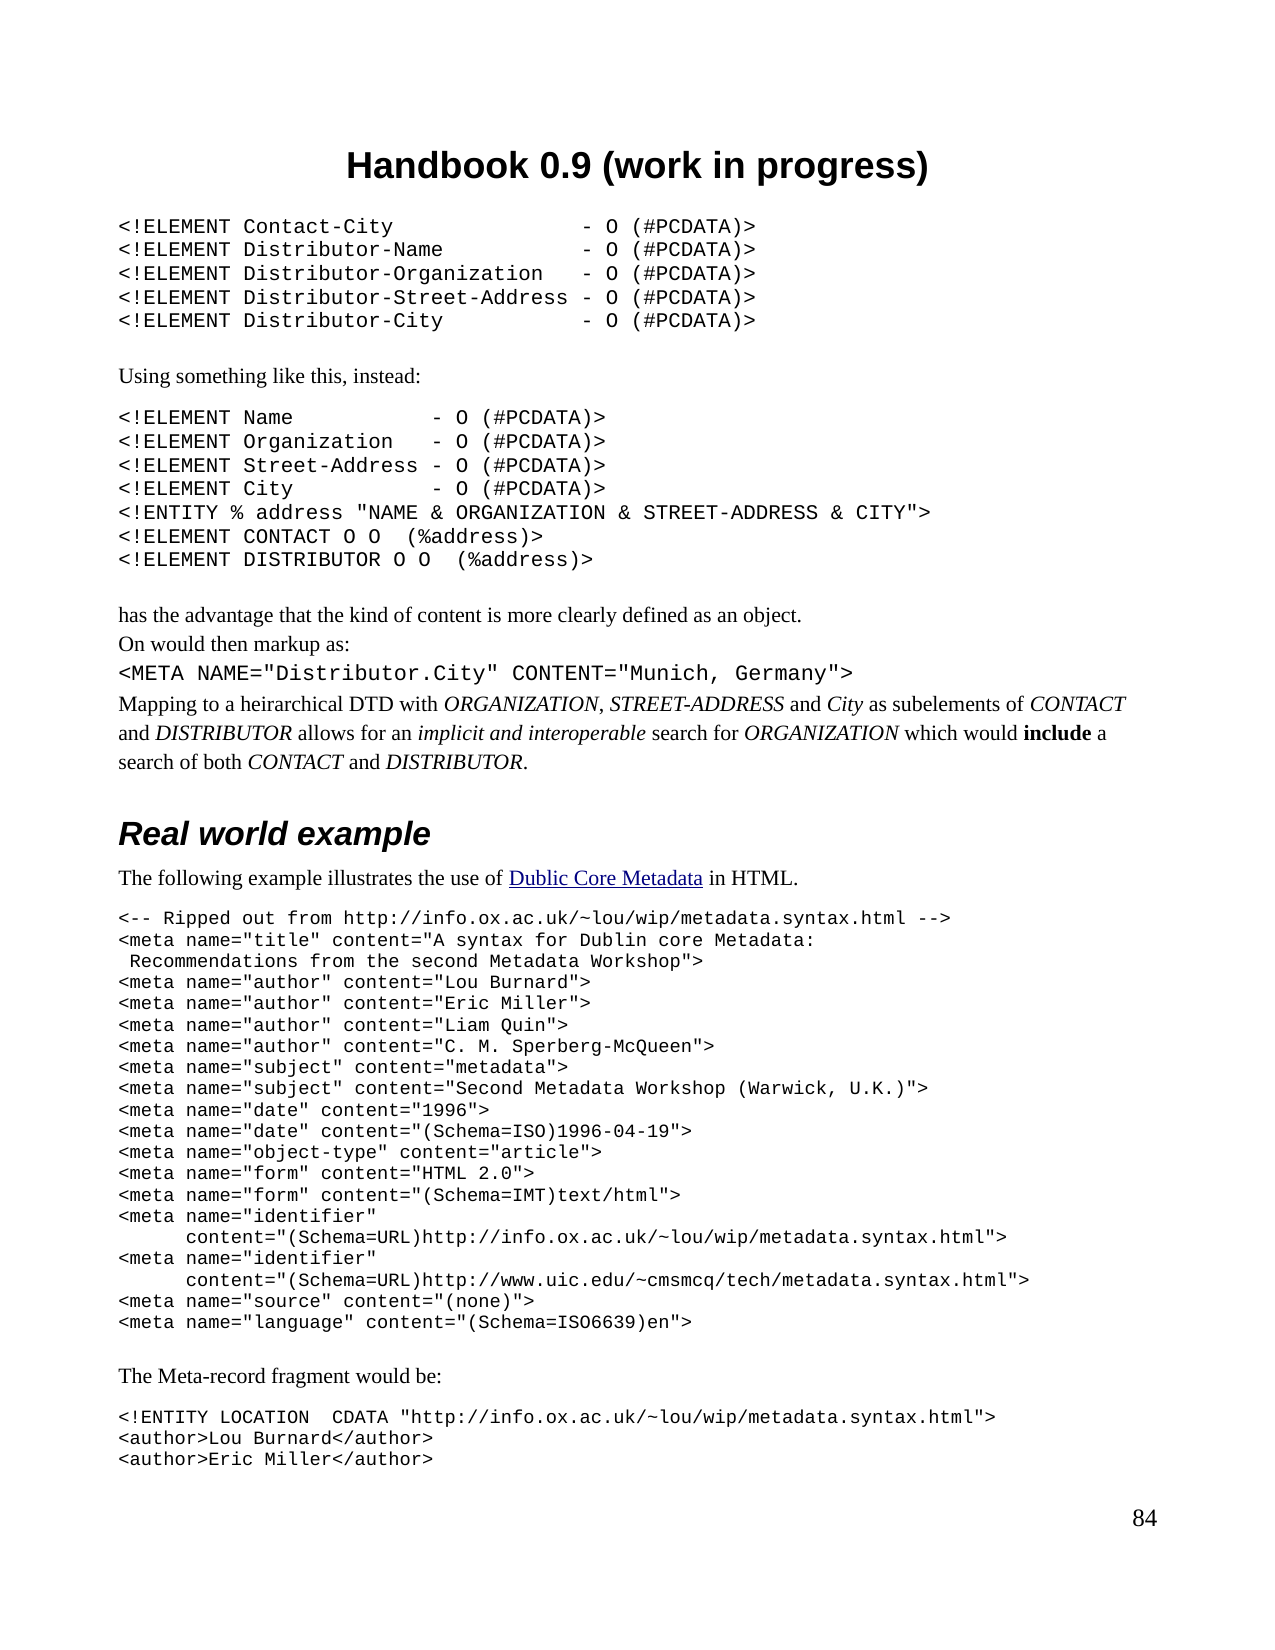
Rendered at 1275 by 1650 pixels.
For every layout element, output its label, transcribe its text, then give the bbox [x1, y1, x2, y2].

text <meta name="date" content="(Schema=ISO)1996-04-19"> [118, 1122, 1157, 1143]
text <meta name="author" content="Liam Quin"> [118, 1015, 1157, 1037]
text <meta name="identifier" [118, 1207, 1157, 1228]
text <meta name="author" content="Eric Miller"> [118, 994, 1157, 1015]
text <!ELEMENT Distributor-Street-Address - O (#PCDATA)> [118, 287, 1157, 310]
text <!ELEMENT Organization - O (#PCDATA)> [118, 431, 1157, 455]
text The following example illustrates the use of Dublic Core Metadata in HTML. [118, 865, 1157, 890]
text Recommendations from the second Metadata Workshop"> [118, 952, 1157, 973]
text <meta name="author" content="Lou Burnard"> [118, 973, 1157, 994]
text <author>Lou Burnard</author> [118, 1429, 1157, 1450]
text content="(Schema=URL)http://www.uic.edu/~cmsmcq/tech/metadata.syntax.html"> [118, 1270, 1157, 1292]
text <!ENTITY % address "NAME & ORGANIZATION & STREET-ADDRESS & CITY"> [118, 502, 1157, 526]
text <!ELEMENT Distributor-City - O (#PCDATA)> [118, 310, 1157, 334]
text <-- Ripped out from http://info.ox.ac.uk/~lou/wip/metadata.syntax.html --> [118, 909, 1157, 930]
text <meta name="subject" content="metadata"> [118, 1058, 1157, 1079]
text <!ELEMENT Contact-City - O (#PCDATA)> [118, 216, 1157, 239]
text <author>Eric Miller</author> [118, 1450, 1157, 1471]
text Using something like this, instead: [118, 363, 1157, 389]
text content="(Schema=URL)http://info.ox.ac.uk/~lou/wip/metadata.syntax.html"> [118, 1228, 1157, 1249]
text <!ELEMENT Distributor-Organization - O (#PCDATA)> [118, 263, 1157, 287]
text has the advantage that the kind of content is more clearly defined as an object. [118, 602, 1157, 628]
text <!ELEMENT Name - O (#PCDATA)> [118, 407, 1157, 431]
text On would then markup as: <META NAME="Distributor.City" CONTENT="Munich, Germany"> [118, 631, 1157, 687]
text <!ELEMENT Distributor-Name - O (#PCDATA)> [118, 239, 1157, 263]
text <meta name="object-type" content="article"> [118, 1143, 1157, 1164]
text Mapping to a heirarchical DTD with ORGANIZATION, STREET-ADDRESS and City as subelements of CONTACT and DISTRIBUTOR allows for an implicit and interoperable search for ORGANIZATION which would include a search of both CONTACT and DISTRIBUTOR. [118, 691, 1157, 774]
text <meta name="form" content="HTML 2.0"> [118, 1164, 1157, 1185]
text <meta name="title" content="A syntax for Dublin core Metadata: [118, 930, 1157, 952]
subtitle Real world example [118, 814, 1157, 853]
text <meta name="language" content="(Schema=ISO6639)en"> [118, 1313, 1157, 1334]
text The Meta-record fragment would be: [118, 1363, 1157, 1389]
text <meta name="form" content="(Schema=IMT)text/html"> [118, 1185, 1157, 1207]
text <!ENTITY LOCATION CDATA "http://info.ox.ac.uk/~lou/wip/metadata.syntax.html"> [118, 1407, 1157, 1429]
text <!ELEMENT CONTACT O O (%address)> [118, 526, 1157, 549]
text <meta name="source" content="(none)"> [118, 1292, 1157, 1313]
text <!ELEMENT Street-Address - O (#PCDATA)> [118, 455, 1157, 478]
text <meta name="subject" content="Second Metadata Workshop (Warwick, U.K.)"> [118, 1079, 1157, 1100]
text <meta name="identifier" [118, 1249, 1157, 1270]
text <!ELEMENT City - O (#PCDATA)> [118, 478, 1157, 502]
text <meta name="author" content="C. M. Sperberg-McQueen"> [118, 1037, 1157, 1058]
text <!ELEMENT DISTRIBUTOR O O (%address)> [118, 549, 1157, 573]
text <meta name="date" content="1996"> [118, 1100, 1157, 1122]
